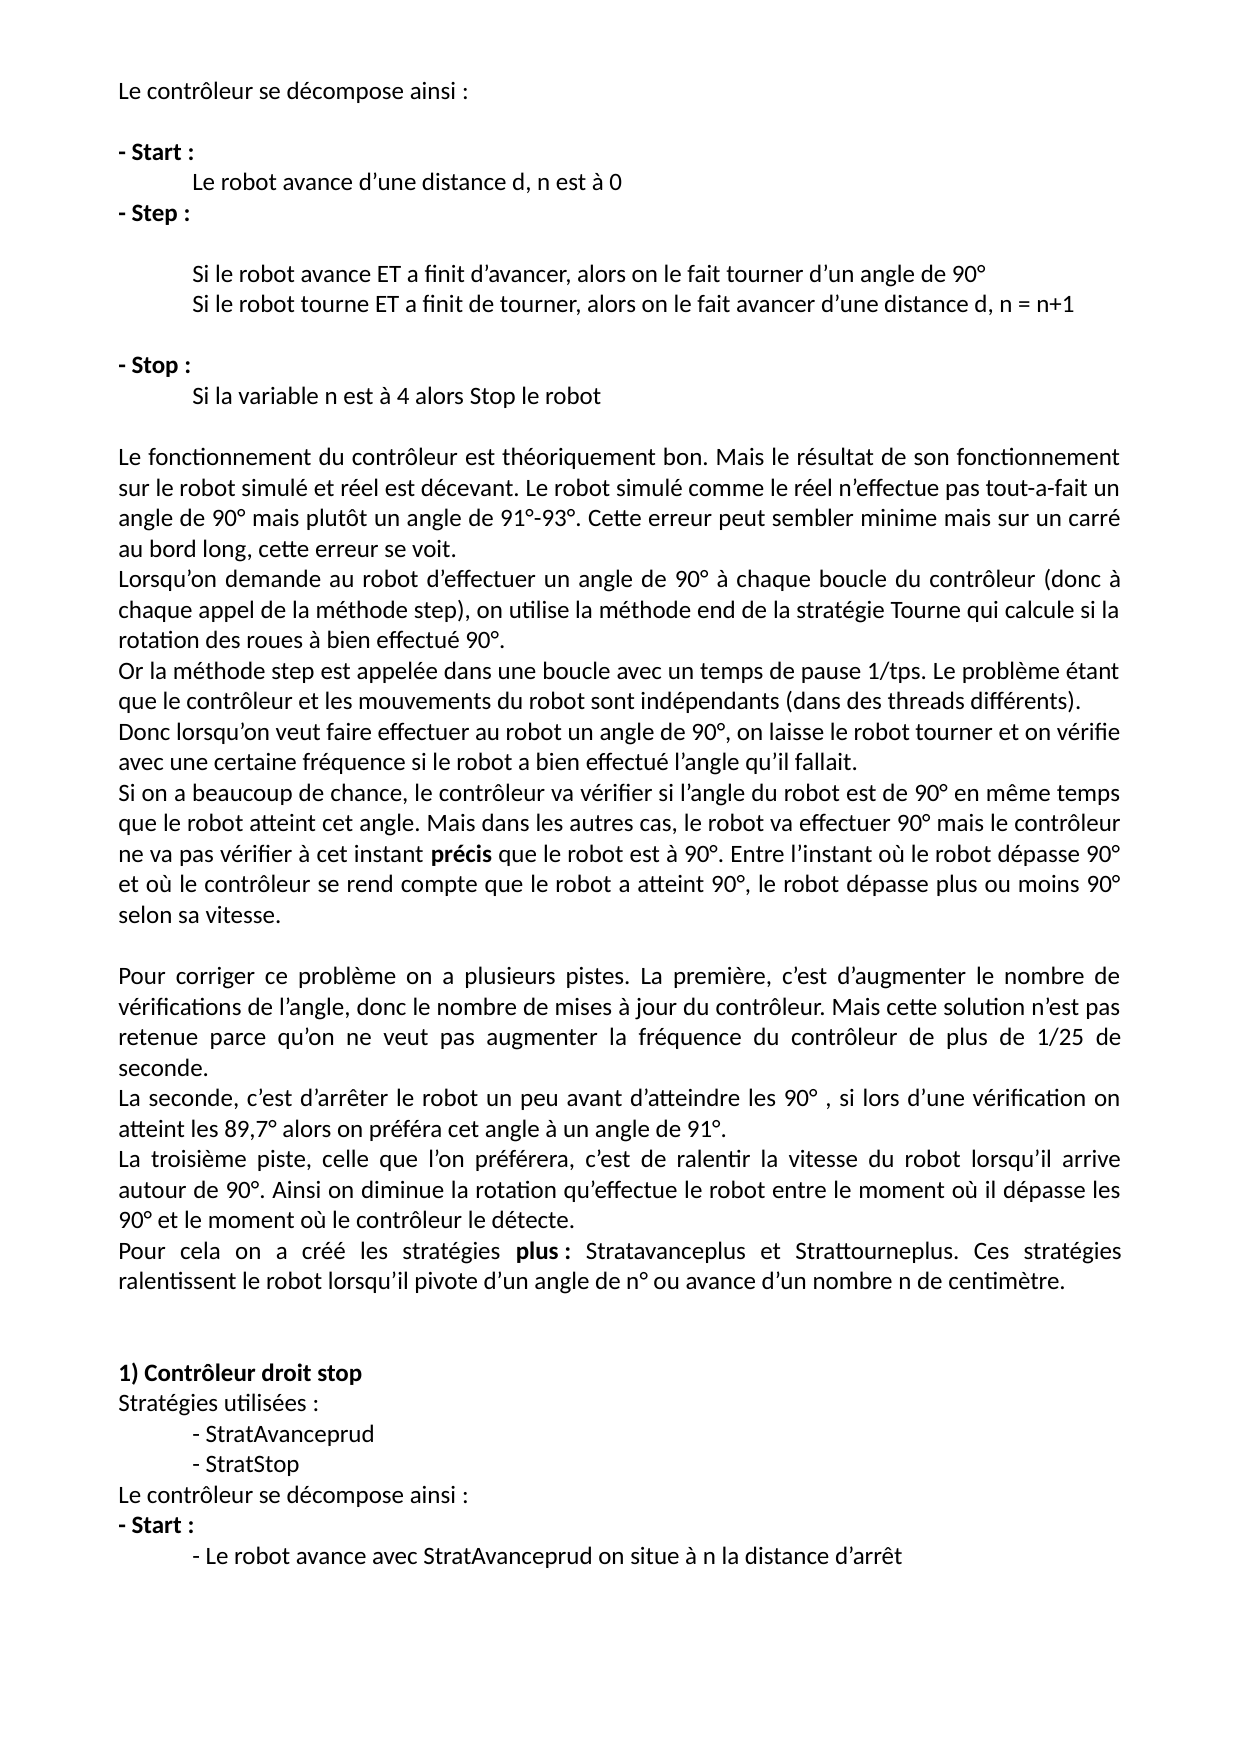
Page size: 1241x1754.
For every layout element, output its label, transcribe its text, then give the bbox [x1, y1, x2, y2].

text Le fonctionnement du contrôleur est théoriquement bon. Mais le résultat de son fonctionnement sur le robot simulé et réel est décevant. Le robot simulé comme le réel n’effectue pas tout-a-fait un angle de 90° mais plutôt un angle de 91°-93°. Cette erreur peut sembler minime mais sur un carré au bord long, cette erreur se voit. [118, 441, 1122, 563]
text Or la méthode step est appelée dans une boucle avec un temps de pause 1/tps. Le problème étant que le contrôleur et les mouvements du robot sont indépendants (dans des threads différents). [118, 655, 1122, 716]
text - StratStop [118, 1448, 1122, 1479]
text Le contrôleur se décompose ainsi : [118, 1479, 1122, 1509]
text Le contrôleur se décompose ainsi : [118, 75, 1122, 106]
text Donc lorsqu’on veut faire effectuer au robot un angle de 90°, on laisse le robot tourner et on vérifie avec une certaine fréquence si le robot a bien effectué l’angle qu’il fallait. [118, 716, 1122, 777]
text La seconde, c’est d’arrêter le robot un peu avant d’atteindre les 90° , si lors d’une vérification on atteint les 89,7° alors on préféra cet angle à un angle de 91°. [118, 1082, 1122, 1143]
text Le robot avance d’une distance d, n est à 0 [118, 167, 1122, 197]
text Si le robot tourne ET a finit de tourner, alors on le fait avancer d’une distance d, n = n+1 [118, 289, 1122, 319]
text 1) Contrôleur droit stop [118, 1357, 1122, 1387]
text - StratAvanceprud [118, 1418, 1122, 1448]
text - Le robot avance avec StratAvanceprud on situe à n la distance d’arrêt [118, 1540, 1122, 1571]
text - Step : [118, 197, 1122, 228]
text - Start : [118, 136, 1122, 167]
text La troisième piste, celle que l’on préférera, c’est de ralentir la vitesse du robot lorsqu’il arrive autour de 90°. Ainsi on diminue la rotation qu’effectue le robot entre le moment où il dépasse les 90° et le moment où le contrôleur le détecte. [118, 1143, 1122, 1235]
text - Stop : [118, 350, 1122, 380]
text Pour cela on a créé les stratégies plus : Stratavanceplus et Strattourneplus. Ces stratégies ralentissent le robot lorsqu’il pivote d’un angle de n° ou avance d’un nombre n de centimètre. [118, 1235, 1122, 1296]
text Si on a beaucoup de chance, le contrôleur va vérifier si l’angle du robot est de 90° en même temps que le robot atteint cet angle. Mais dans les autres cas, le robot va effectuer 90° mais le contrôleur ne va pas vérifier à cet instant précis que le robot est à 90°. Entre l’instant où le robot dépasse 90° et où le contrôleur se rend compte que le robot a atteint 90°, le robot dépasse plus ou moins 90° selon sa vitesse. [118, 777, 1122, 929]
text - Start : [118, 1509, 1122, 1540]
text Lorsqu’on demande au robot d’effectuer un angle de 90° à chaque boucle du contrôleur (donc à chaque appel de la méthode step), on utilise la méthode end de la stratégie Tourne qui calcule si la rotation des roues à bien effectué 90°. [118, 563, 1122, 655]
text Pour corriger ce problème on a plusieurs pistes. La première, c’est d’augmenter le nombre de vérifications de l’angle, donc le nombre de mises à jour du contrôleur. Mais cette solution n’est pas retenue parce qu’on ne veut pas augmenter la fréquence du contrôleur de plus de 1/25 de seconde. [118, 960, 1122, 1082]
text Si la variable n est à 4 alors Stop le robot [118, 380, 1122, 411]
text Si le robot avance ET a finit d’avancer, alors on le fait tourner d’un angle de 90° [118, 258, 1122, 289]
text Stratégies utilisées : [118, 1387, 1122, 1418]
